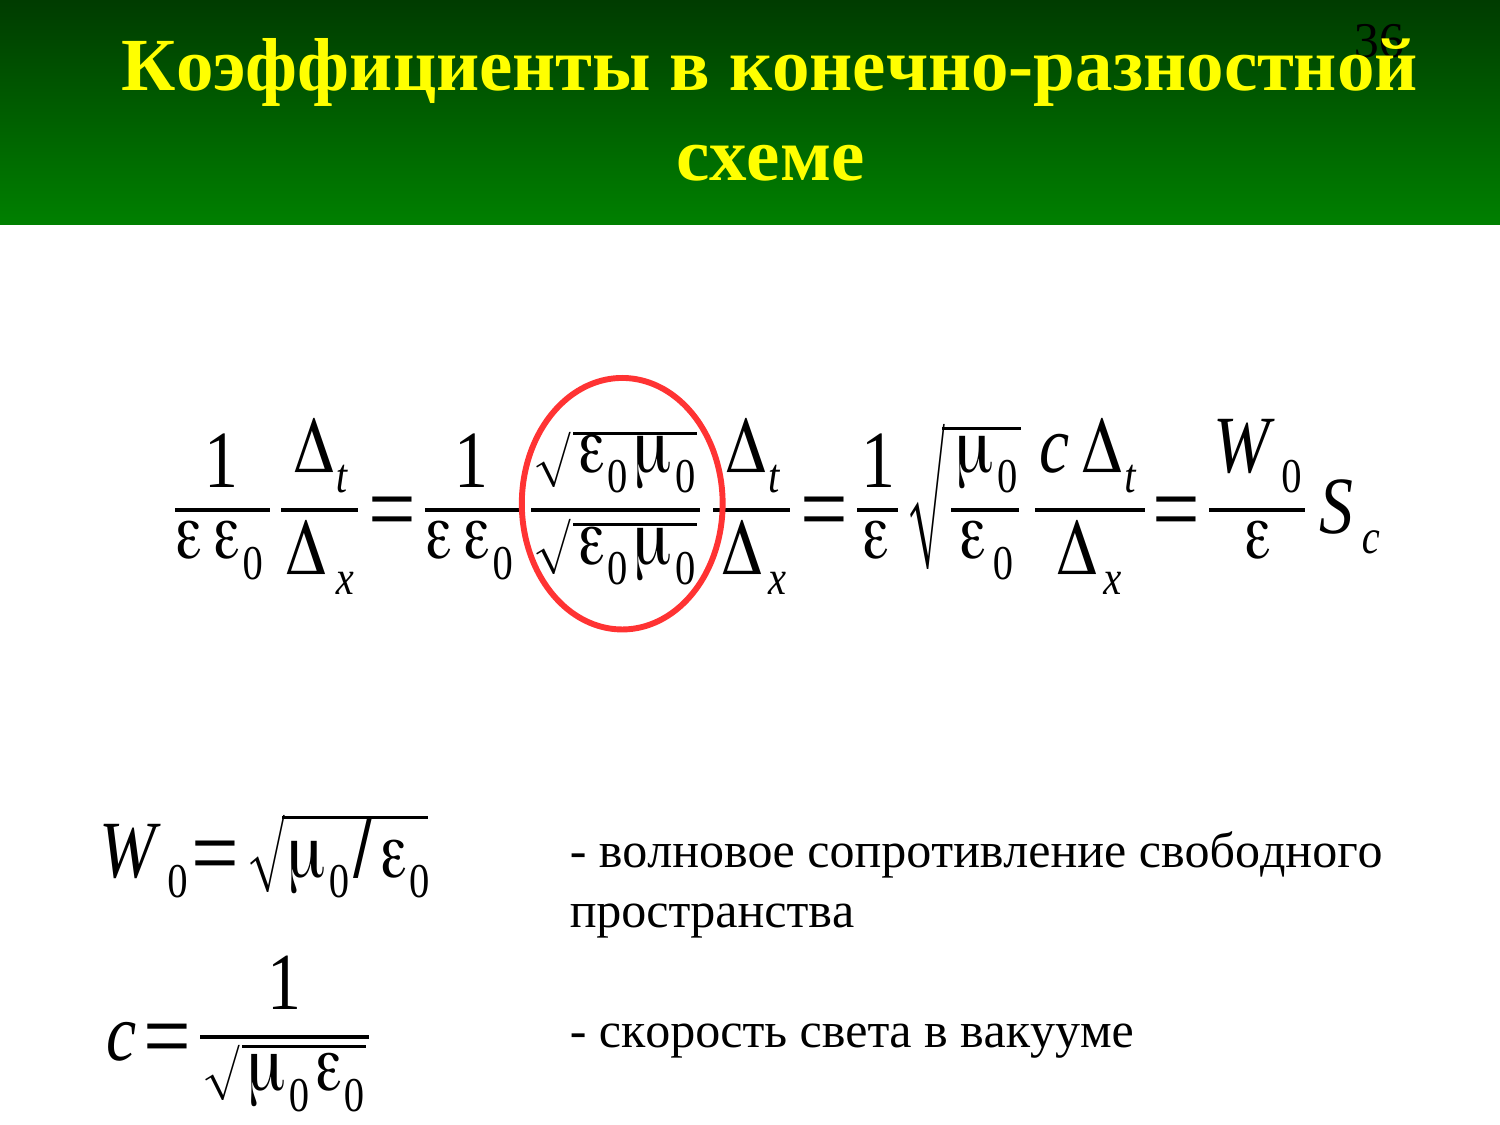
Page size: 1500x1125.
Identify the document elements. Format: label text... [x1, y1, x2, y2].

text_box - скорость света в вакууме [555, 990, 1477, 1125]
chart [686, 401, 1396, 606]
text_box - волновое сопротивление свободного пространства [555, 810, 1477, 945]
chart [525, 401, 719, 606]
chart [89, 938, 390, 1120]
title Коэффициенты в конечно-разностной схеме [100, 7, 1441, 204]
chart [153, 401, 558, 606]
chart [82, 805, 448, 910]
